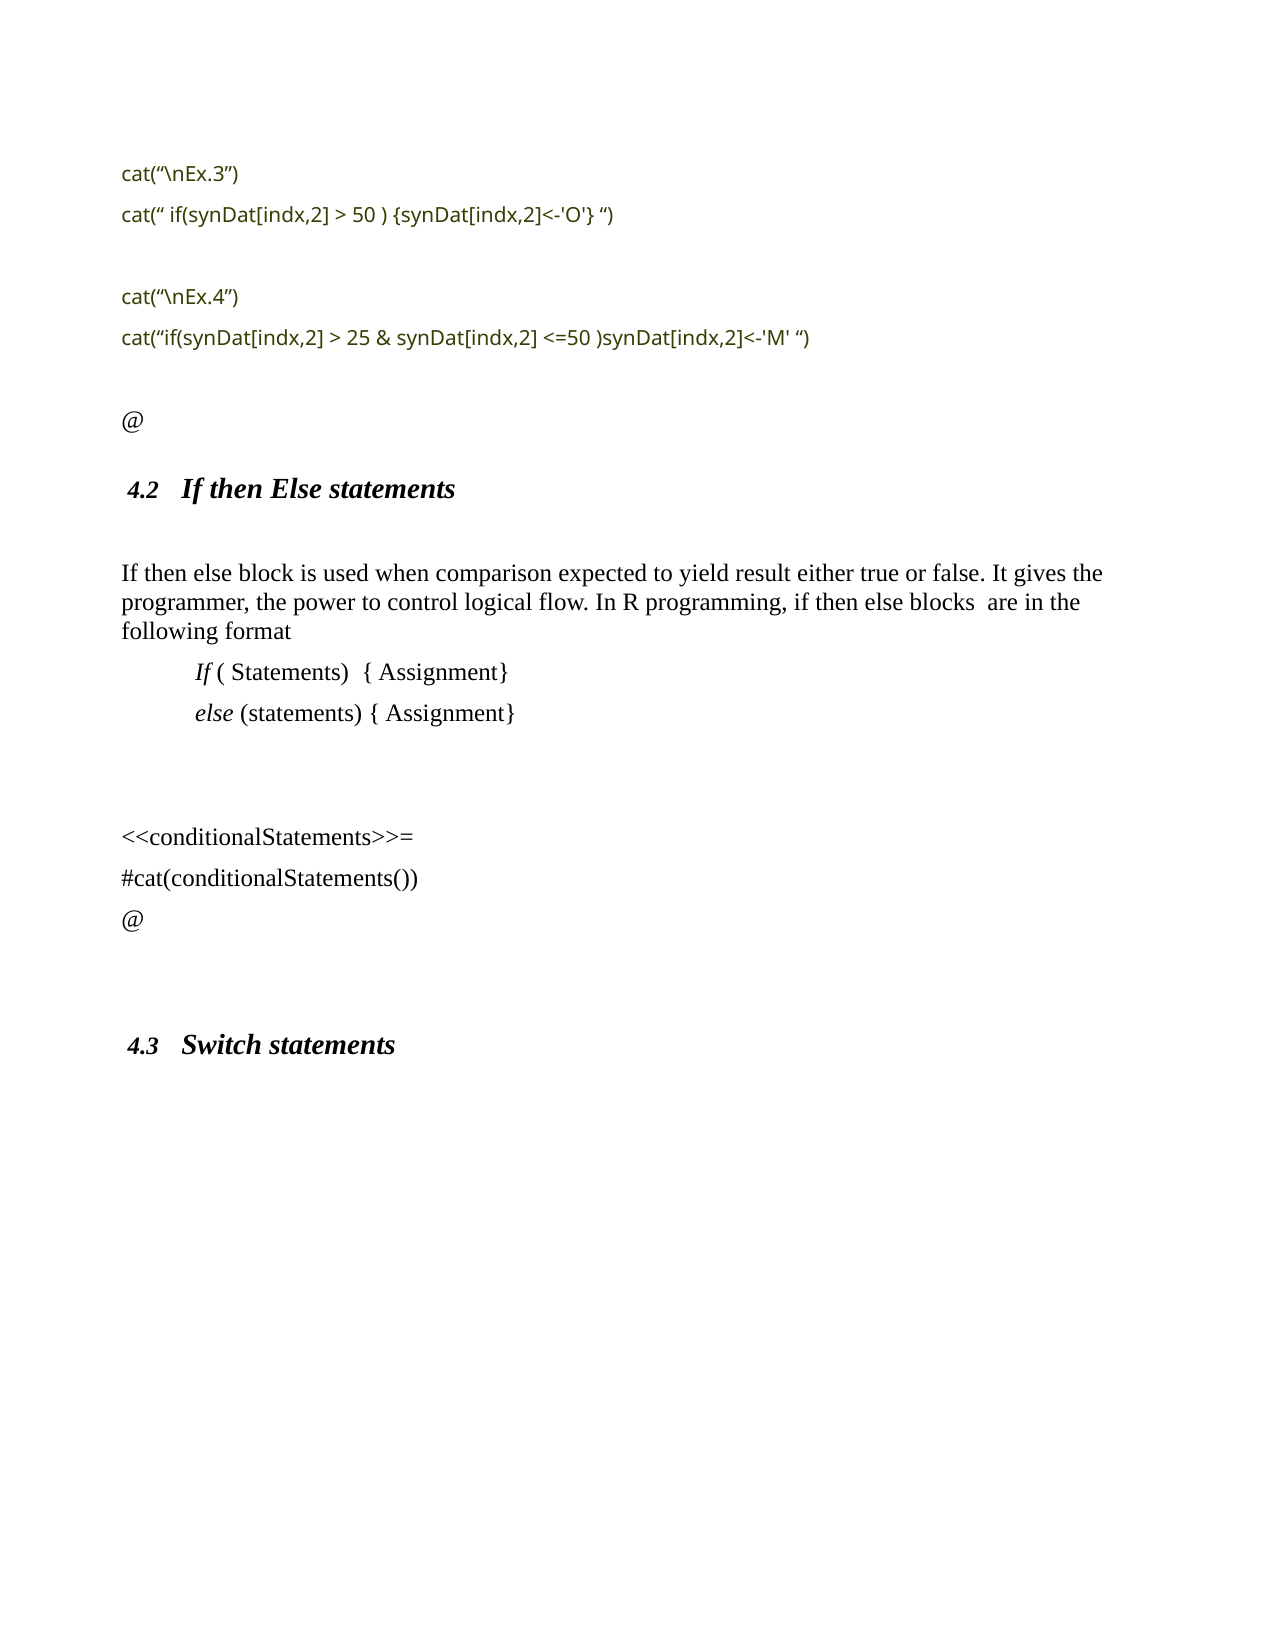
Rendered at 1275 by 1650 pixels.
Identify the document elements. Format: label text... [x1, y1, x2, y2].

text else (statements) { Assignment} [121, 698, 1158, 727]
text <<conditionalStatements>>= [121, 822, 1158, 851]
subtitle If then Else statements [121, 471, 1158, 504]
subtitle Switch statements [121, 1027, 1158, 1061]
text @ [121, 405, 1158, 433]
text cat(“ if(synDat[indx,2] > 50 ) {synDat[indx,2]<-'O'} “) [121, 200, 1158, 228]
text cat(“\nEx.3”) [121, 159, 1158, 187]
text #cat(conditionalStatements()) [121, 863, 1158, 892]
text @ [121, 904, 1158, 933]
text cat(“\nEx.4”) [121, 282, 1158, 310]
text If ( Statements) { Assignment} [121, 657, 1158, 686]
text If then else block is used when comparison expected to yield result either true or false. It gives the programmer, the power to control logical flow. In R programming, if then else blocks are in the following format [121, 558, 1158, 644]
text cat(“if(synDat[indx,2] > 25 & synDat[indx,2] <=50 )synDat[indx,2]<-'M' “) [121, 323, 1158, 351]
